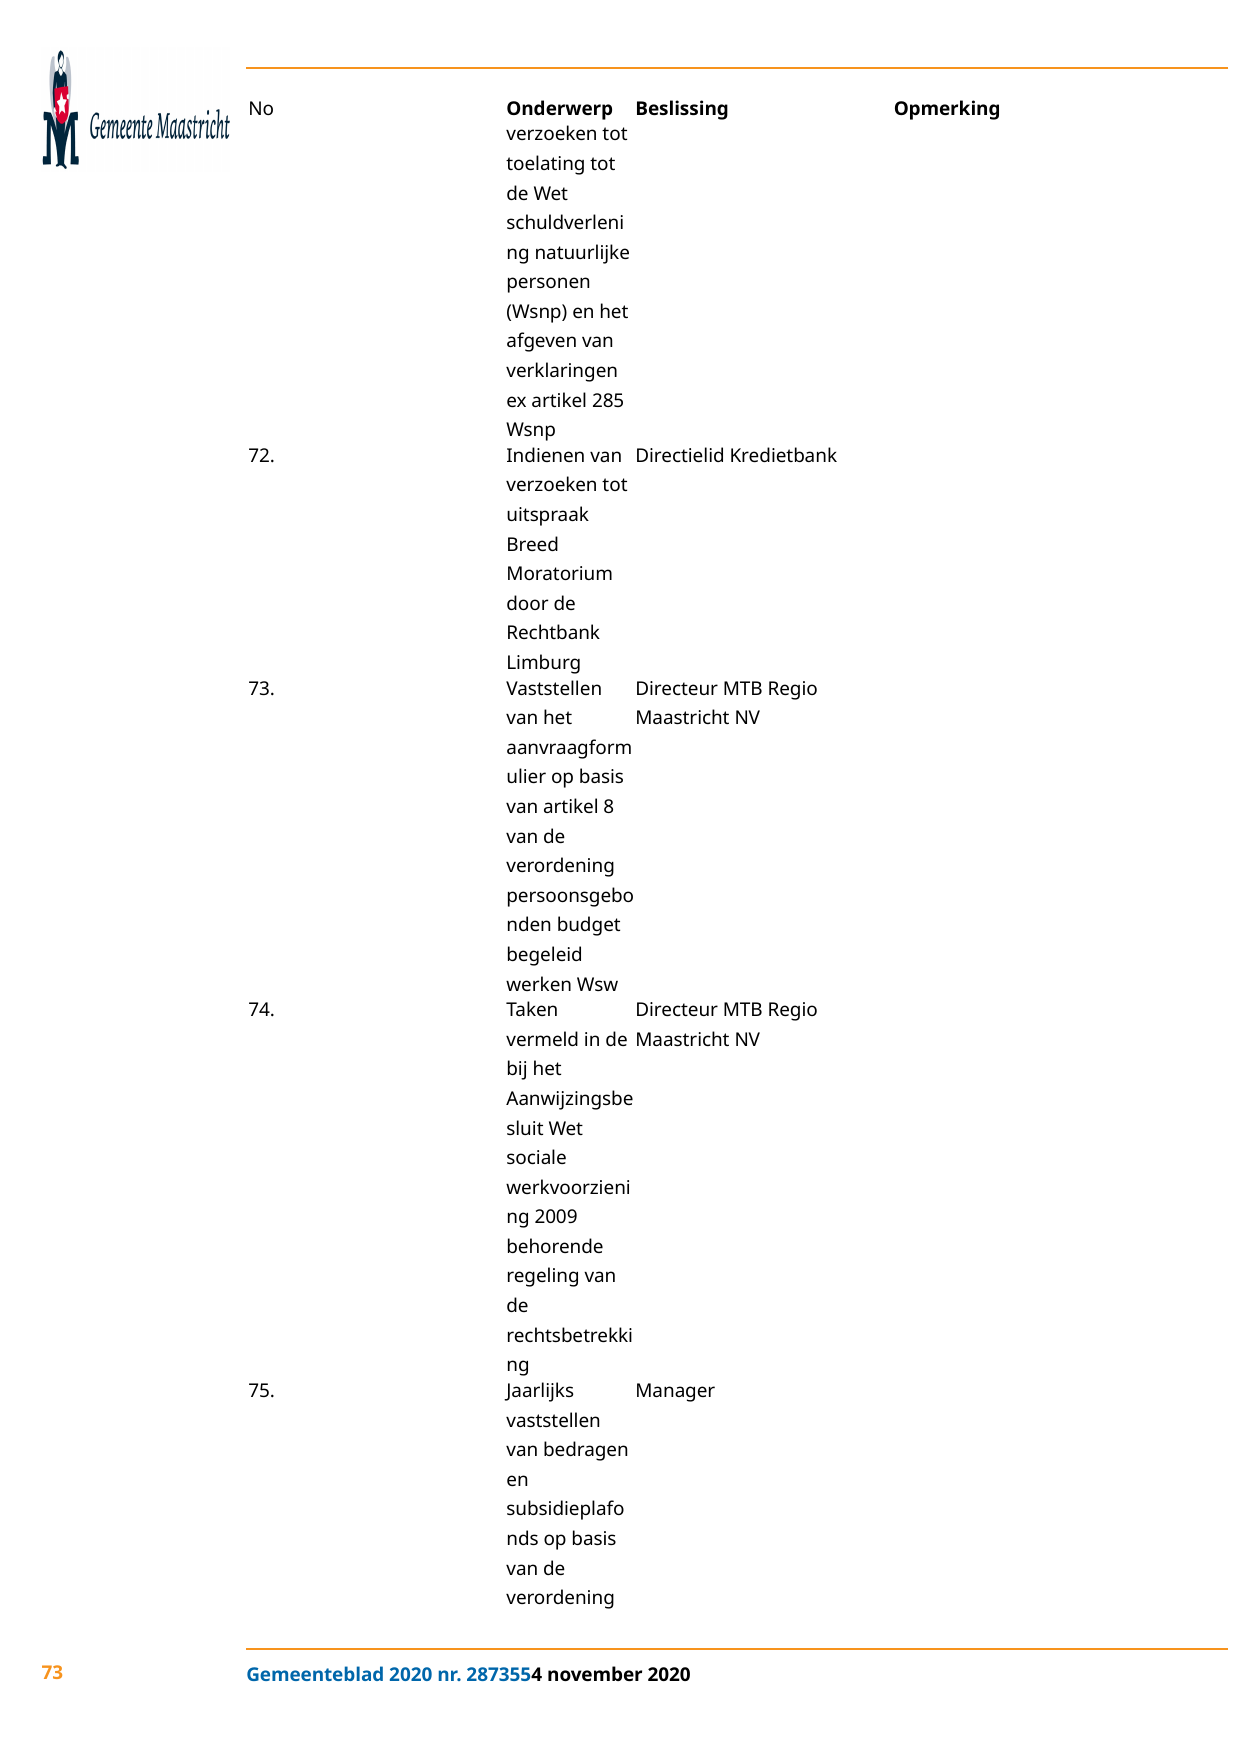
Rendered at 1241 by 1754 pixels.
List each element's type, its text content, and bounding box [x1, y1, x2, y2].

table_cell Manager [635, 1377, 893, 1610]
table_cell [894, 442, 1152, 675]
table_cell [894, 996, 1152, 1377]
table_cell [248, 996, 506, 1377]
table_header Beslissing [635, 95, 893, 121]
table_header No [248, 95, 506, 121]
table_header Opmerking [894, 95, 1152, 121]
picture [41, 47, 231, 172]
table_cell [248, 675, 506, 996]
table_cell [635, 121, 893, 442]
table_cell [894, 121, 1152, 442]
table_cell [894, 675, 1152, 996]
table_cell [248, 442, 506, 675]
table_cell Vaststellen van het aanvraagformulier op basis van artikel 8 van de verordening persoonsgebonden budget begeleid werken Wsw [506, 675, 635, 996]
table_header Onderwerp [506, 95, 635, 121]
table_cell Directeur MTB Regio Maastricht NV [635, 675, 893, 996]
table_cell verzoeken tot toelating tot de Wet schuldverlening natuurlijke personen (Wsnp) en het afgeven van verklaringen ex artikel 285 Wsnp [506, 121, 635, 442]
table_cell [248, 121, 506, 442]
table_cell [248, 1377, 506, 1610]
table_cell Directielid Kredietbank [635, 442, 893, 675]
table_cell Taken vermeld in de bij het Aanwijzingsbesluit Wet sociale werkvoorziening 2009 behorende regeling van de rechtsbetrekking [506, 996, 635, 1377]
table_cell [894, 1377, 1152, 1610]
table_cell Directeur MTB Regio Maastricht NV [635, 996, 893, 1377]
table_cell Indienen van verzoeken tot uitspraak Breed Moratorium door de Rechtbank Limburg [506, 442, 635, 675]
table_cell Jaarlijks vaststellen van bedragen en subsidieplafonds op basis van de verordening [506, 1377, 635, 1610]
